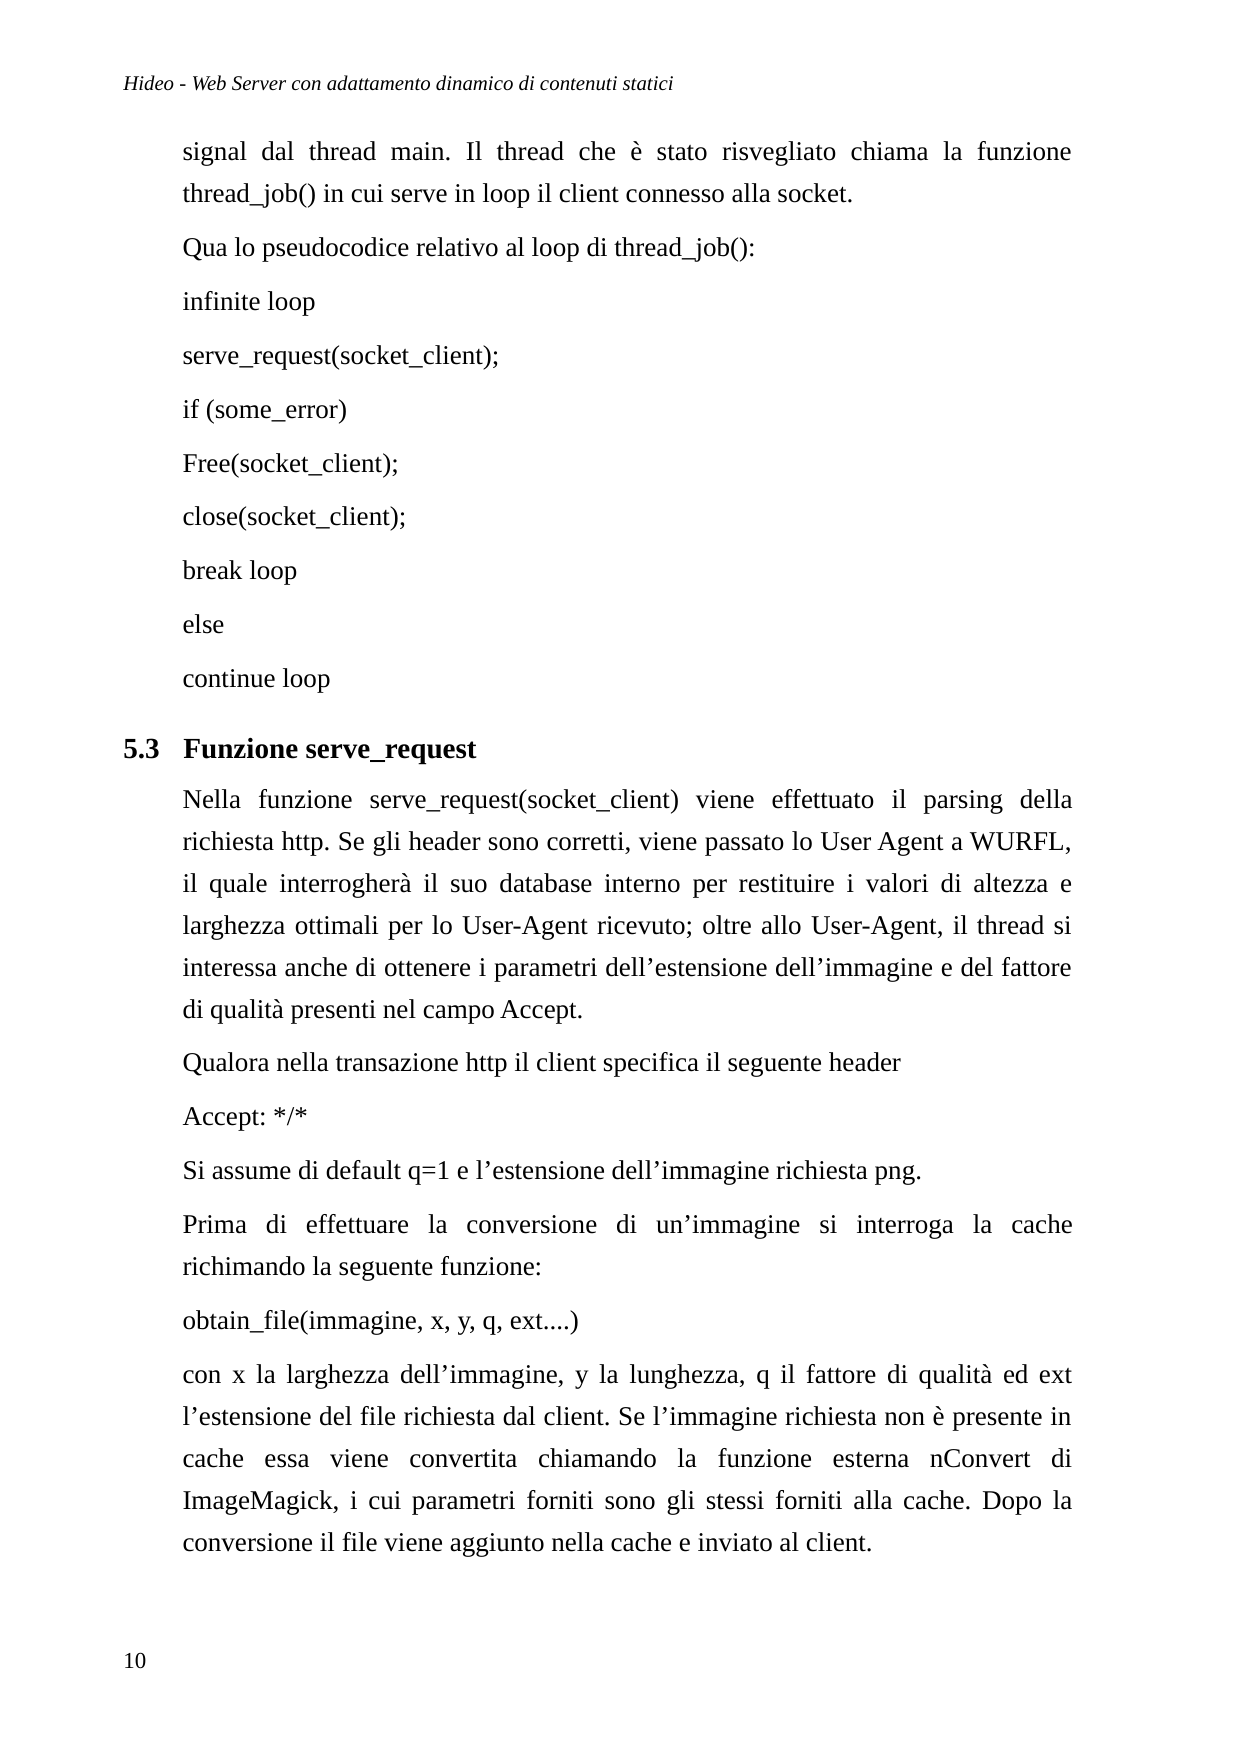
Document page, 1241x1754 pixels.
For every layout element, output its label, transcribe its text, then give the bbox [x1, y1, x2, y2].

text close(socket_client); [182, 501, 1073, 532]
text con x la larghezza dell’immagine, y la lunghezza, q il fattore di qualità ed ext l’estensione del file richiesta dal client. Se l’immagine richiesta non è presente in cache essa viene convertita chiamando la funzione esterna nConvert di ImageMagick, i cui parametri forniti sono gli stessi forniti alla cache. Dopo la conversione il file viene aggiunto nella cache e inviato al client. [182, 1358, 1073, 1557]
text infinite loop [182, 285, 1073, 316]
text else [182, 608, 1073, 639]
text signal dal thread main. Il thread che è stato risvegliato chiama la funzione thread_job() in cui serve in loop il client connesso alla socket. [182, 135, 1073, 208]
text Qua lo pseudocodice relativo al loop di thread_job(): [182, 231, 1073, 262]
text if (some_error) [182, 393, 1073, 424]
text break loop [182, 554, 1073, 586]
text Prima di effettuare la conversione di un’immagine si interroga la cache richimando la seguente funzione: [182, 1208, 1073, 1281]
text obtain_file(immagine, x, y, q, ext....) [182, 1304, 1073, 1335]
subtitle Funzione serve_request [123, 731, 1132, 764]
text continue loop [182, 662, 1073, 693]
text Nella funzione serve_request(socket_client) viene effettuato il parsing della richiesta http. Se gli header sono corretti, viene passato lo User Agent a WURFL, il quale interrogherà il suo database interno per restituire i valori di altezza e larghezza ottimali per lo User-Agent ricevuto; oltre allo User-Agent, il thread si interessa anche di ottenere i parametri dell’estensione dell’immagine e del fattore di qualità presenti nel campo Accept. [182, 783, 1073, 1024]
text Free(socket_client); [182, 447, 1073, 478]
text serve_request(socket_client); [182, 339, 1073, 370]
text Qualora nella transazione http il client specifica il seguente header [182, 1047, 1073, 1078]
text Si assume di default q=1 e l’estensione dell’immagine richiesta png. [182, 1154, 1073, 1185]
text Accept: */* [182, 1100, 1073, 1132]
